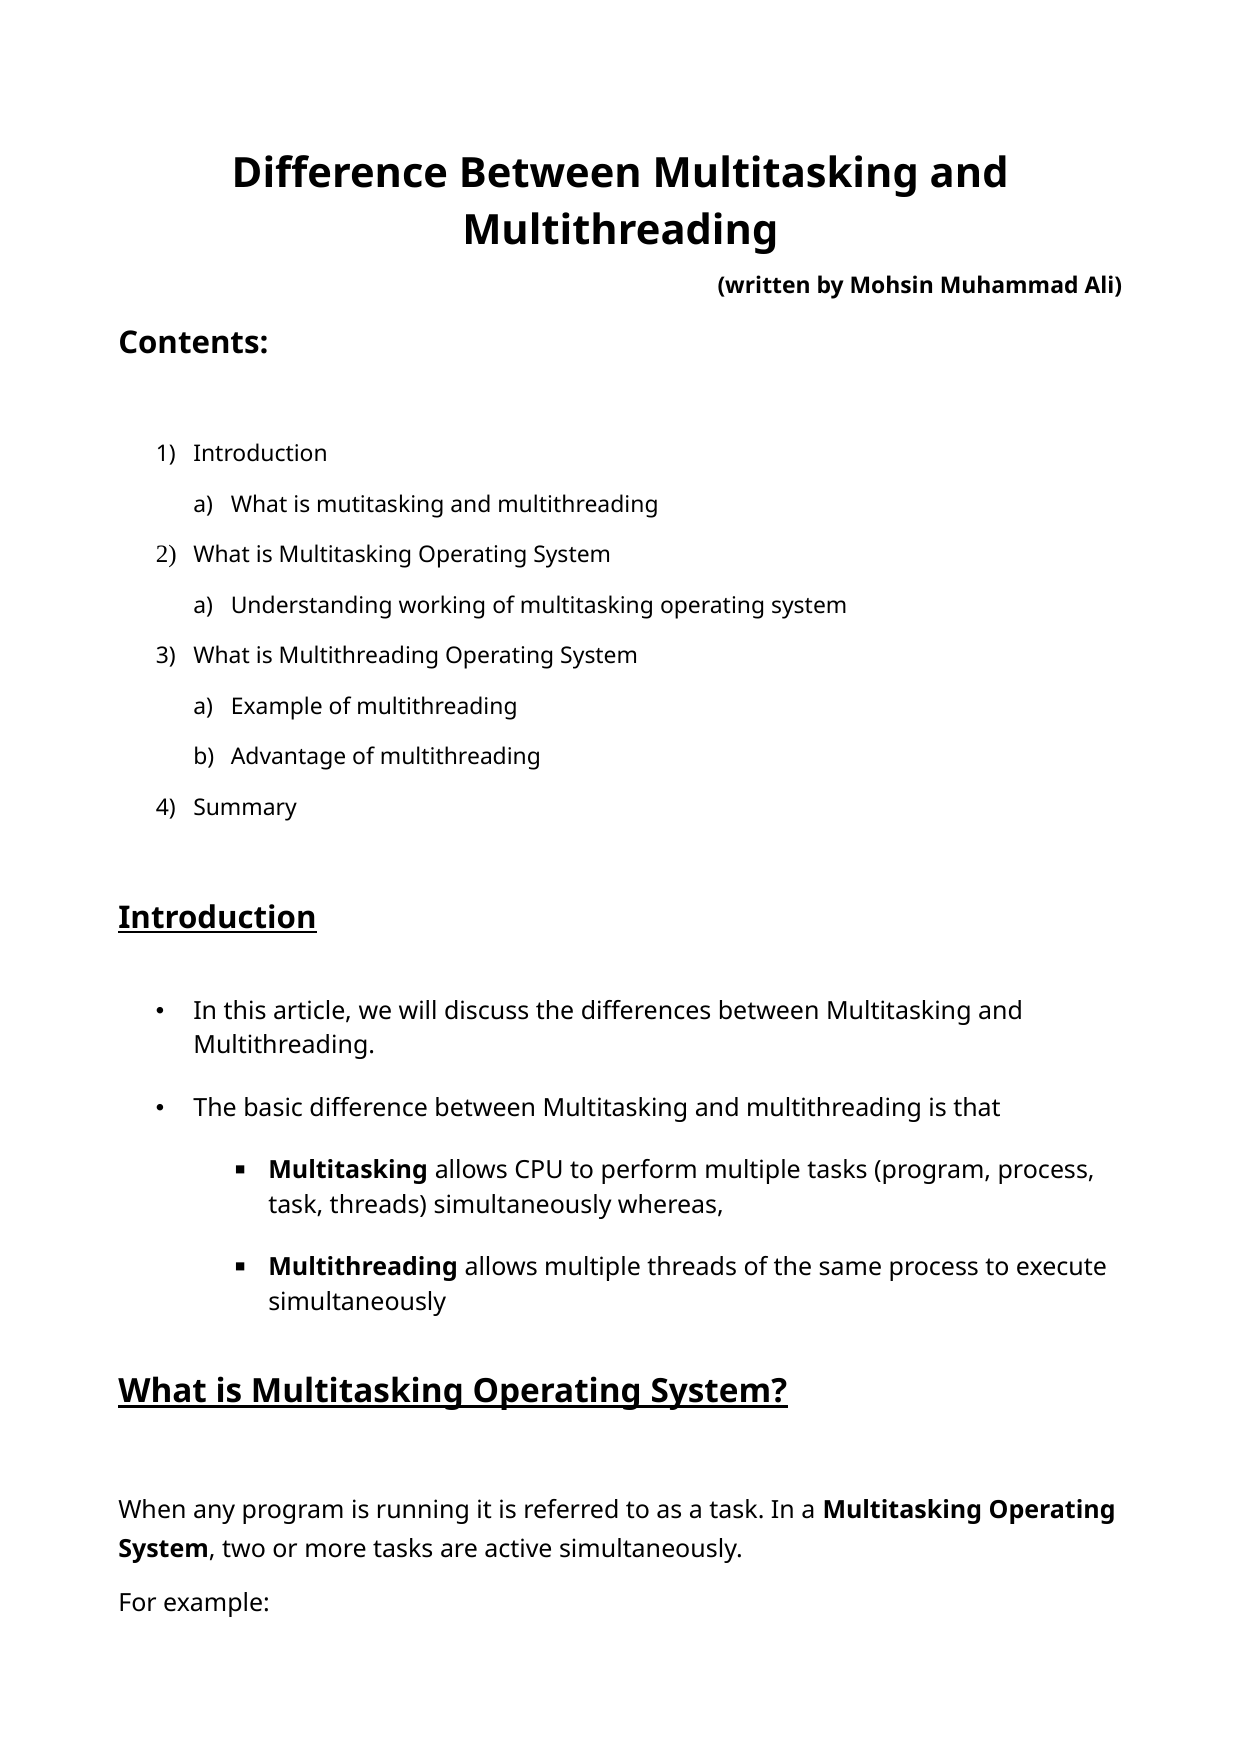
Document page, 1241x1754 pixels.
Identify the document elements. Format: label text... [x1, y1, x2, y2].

text (written by Mohsin Muhammad Ali) [118, 269, 1122, 300]
list Multitasking allows CPU to perform multiple tasks (program, process, task, threads) simultaneously whereas, [231, 1152, 1122, 1220]
text When any program is running it is referred to as a task. In a Multitasking Operating System, two or more tasks are active simultaneously. [118, 1491, 1122, 1565]
list What is Multitasking Operating System [156, 538, 1122, 569]
list What is Multithreading Operating System [156, 639, 1122, 670]
subtitle What is Multitasking Operating System? [118, 1367, 1122, 1412]
list Introduction [156, 437, 1122, 468]
list Advantage of multithreading [193, 740, 1122, 771]
list In this article, we will discuss the differences between Multitasking and Multithreading. [156, 992, 1122, 1061]
list Multithreading allows multiple threads of the same process to execute simultaneously [231, 1249, 1122, 1317]
text Contents: [118, 320, 1122, 362]
text Introduction [118, 895, 1122, 937]
subtitle Difference Between Multitasking and Multithreading [118, 143, 1122, 257]
list The basic difference between Multitasking and multithreading is that [156, 1089, 1122, 1123]
list What is mutitasking and multithreading [193, 487, 1122, 519]
text For example: [118, 1584, 1122, 1618]
list Example of multithreading [193, 689, 1122, 721]
list Understanding working of multitasking operating system [193, 588, 1122, 620]
list Summary [156, 791, 1122, 822]
